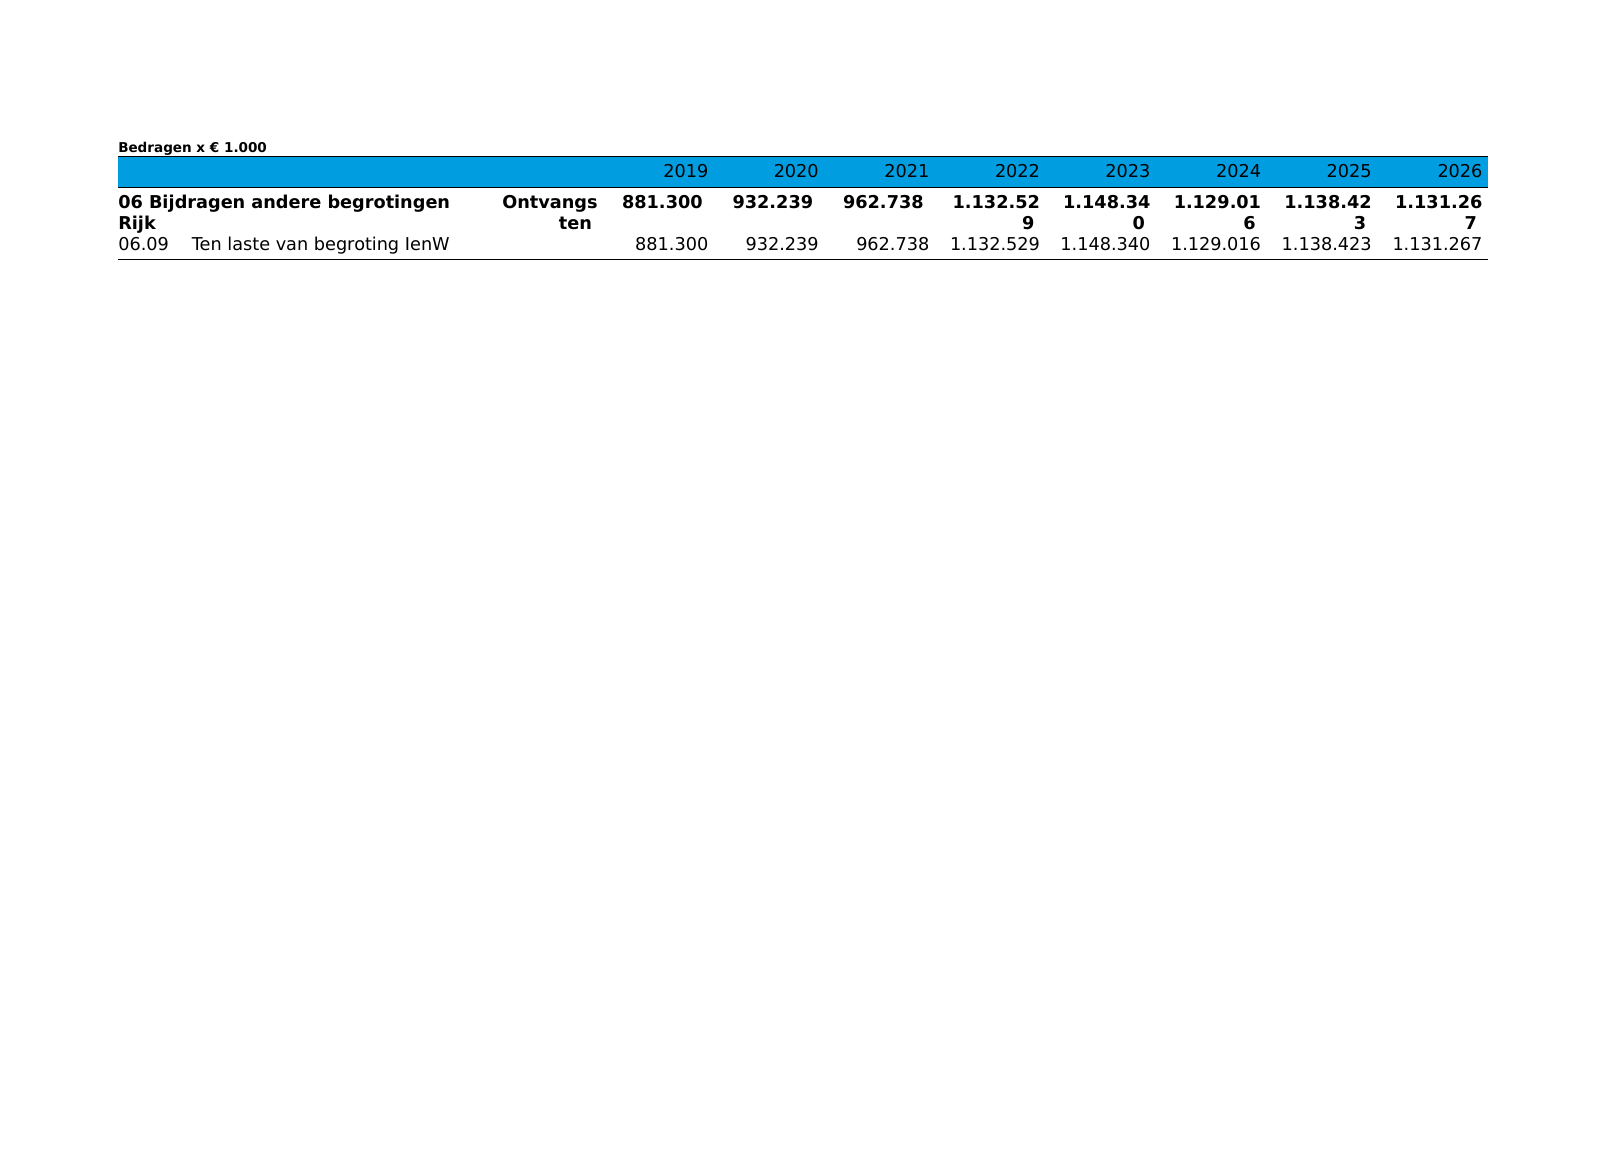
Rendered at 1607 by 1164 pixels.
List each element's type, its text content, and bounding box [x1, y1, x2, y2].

table_cell Ten laste van begroting IenW [186, 234, 493, 259]
table_cell [118, 157, 493, 187]
table_cell 1.138.423 [1267, 188, 1377, 234]
table_cell 1.131.267 [1377, 188, 1488, 234]
table_cell 932.239 [714, 188, 824, 234]
table_cell 2019 [603, 157, 714, 187]
table_cell 2024 [1156, 157, 1267, 187]
table_cell 1.148.340 [1046, 234, 1156, 259]
table_cell 1.138.423 [1267, 234, 1377, 259]
table_cell Ontvangsten [493, 188, 603, 234]
table_cell [493, 157, 603, 187]
table_cell 2025 [1267, 157, 1377, 187]
table_cell 2021 [825, 157, 935, 187]
table_cell 962.738 [825, 234, 935, 259]
table_cell 962.738 [825, 188, 935, 234]
table_cell 2022 [935, 157, 1046, 187]
table_cell 881.300 [603, 234, 714, 259]
table_cell 881.300 [603, 188, 714, 234]
table_cell 1.132.529 [935, 234, 1046, 259]
table_cell 1.129.016 [1156, 234, 1267, 259]
table_cell 2023 [1046, 157, 1156, 187]
table_cell [493, 234, 603, 259]
table_cell 06.09 [118, 234, 186, 259]
table_cell 1.129.016 [1156, 188, 1267, 234]
table_cell 1.132.529 [935, 188, 1046, 234]
table_cell 06 Bijdragen andere begrotingen Rijk [118, 188, 493, 234]
table_cell 1.131.267 [1377, 234, 1488, 259]
table_cell 2020 [714, 157, 824, 187]
table_cell 932.239 [714, 234, 824, 259]
table_cell 2026 [1377, 157, 1488, 187]
table_cell 1.148.340 [1046, 188, 1156, 234]
table_header Bedragen x € 1.000 [118, 140, 1488, 156]
